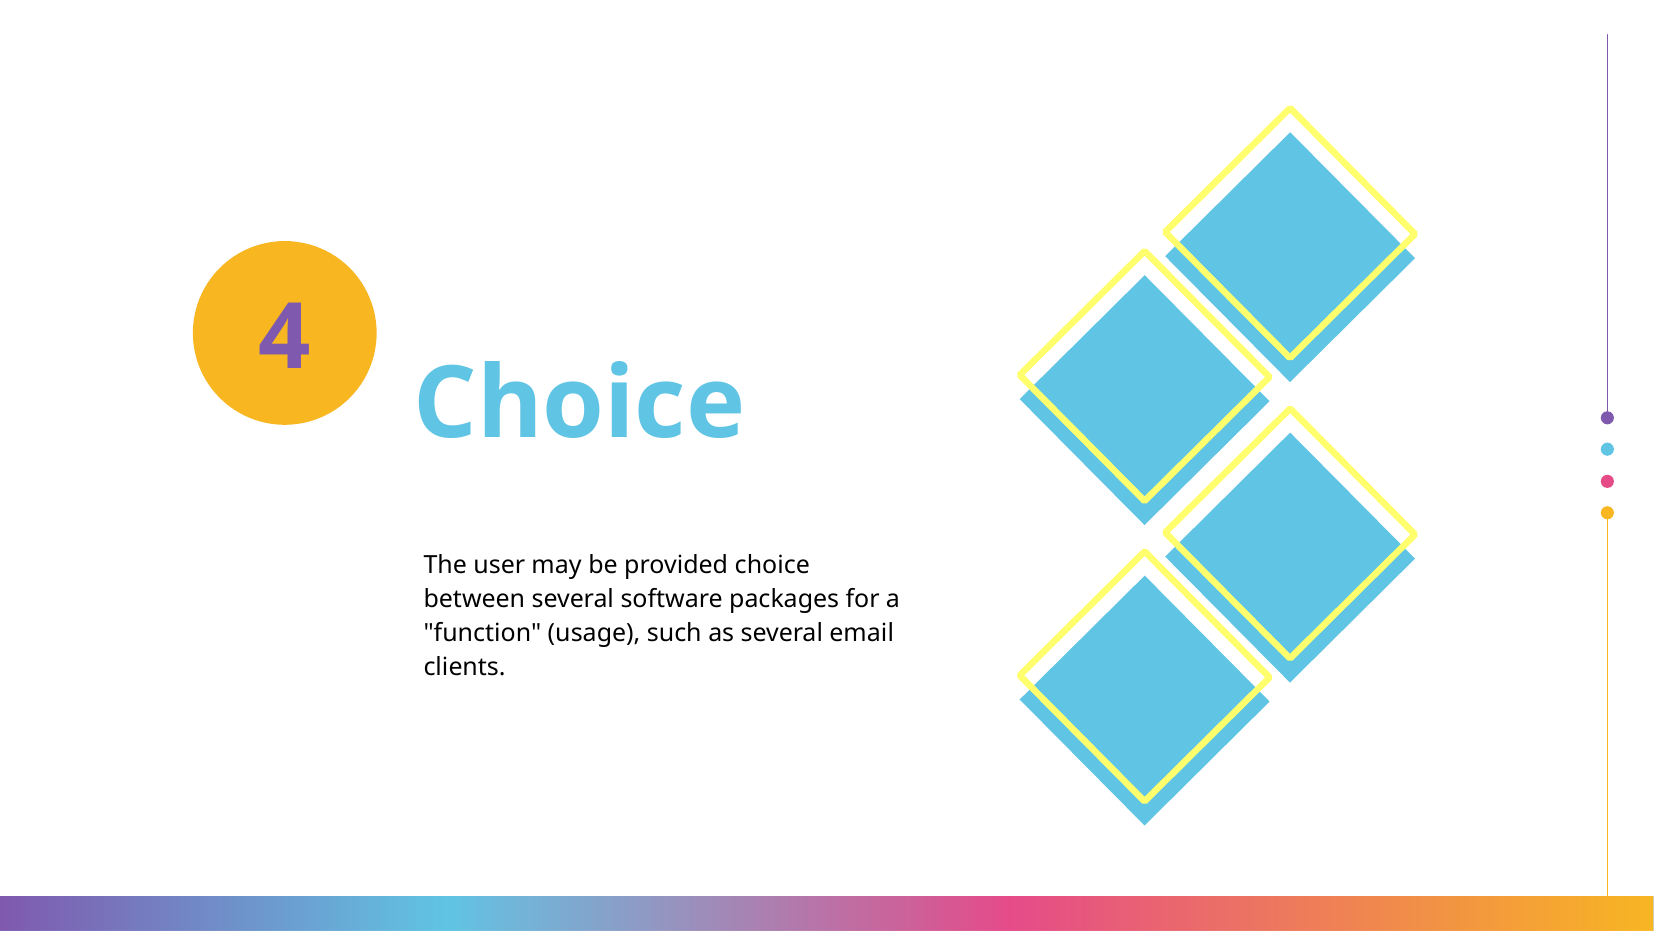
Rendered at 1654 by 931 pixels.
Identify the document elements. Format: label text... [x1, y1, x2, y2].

text_box 4 [192, 241, 377, 425]
picture [0, 896, 1654, 931]
title Choice [413, 253, 1052, 544]
title The user may be provided choice between several software packages for a "function" (usage), such as several email clients. [423, 526, 910, 703]
